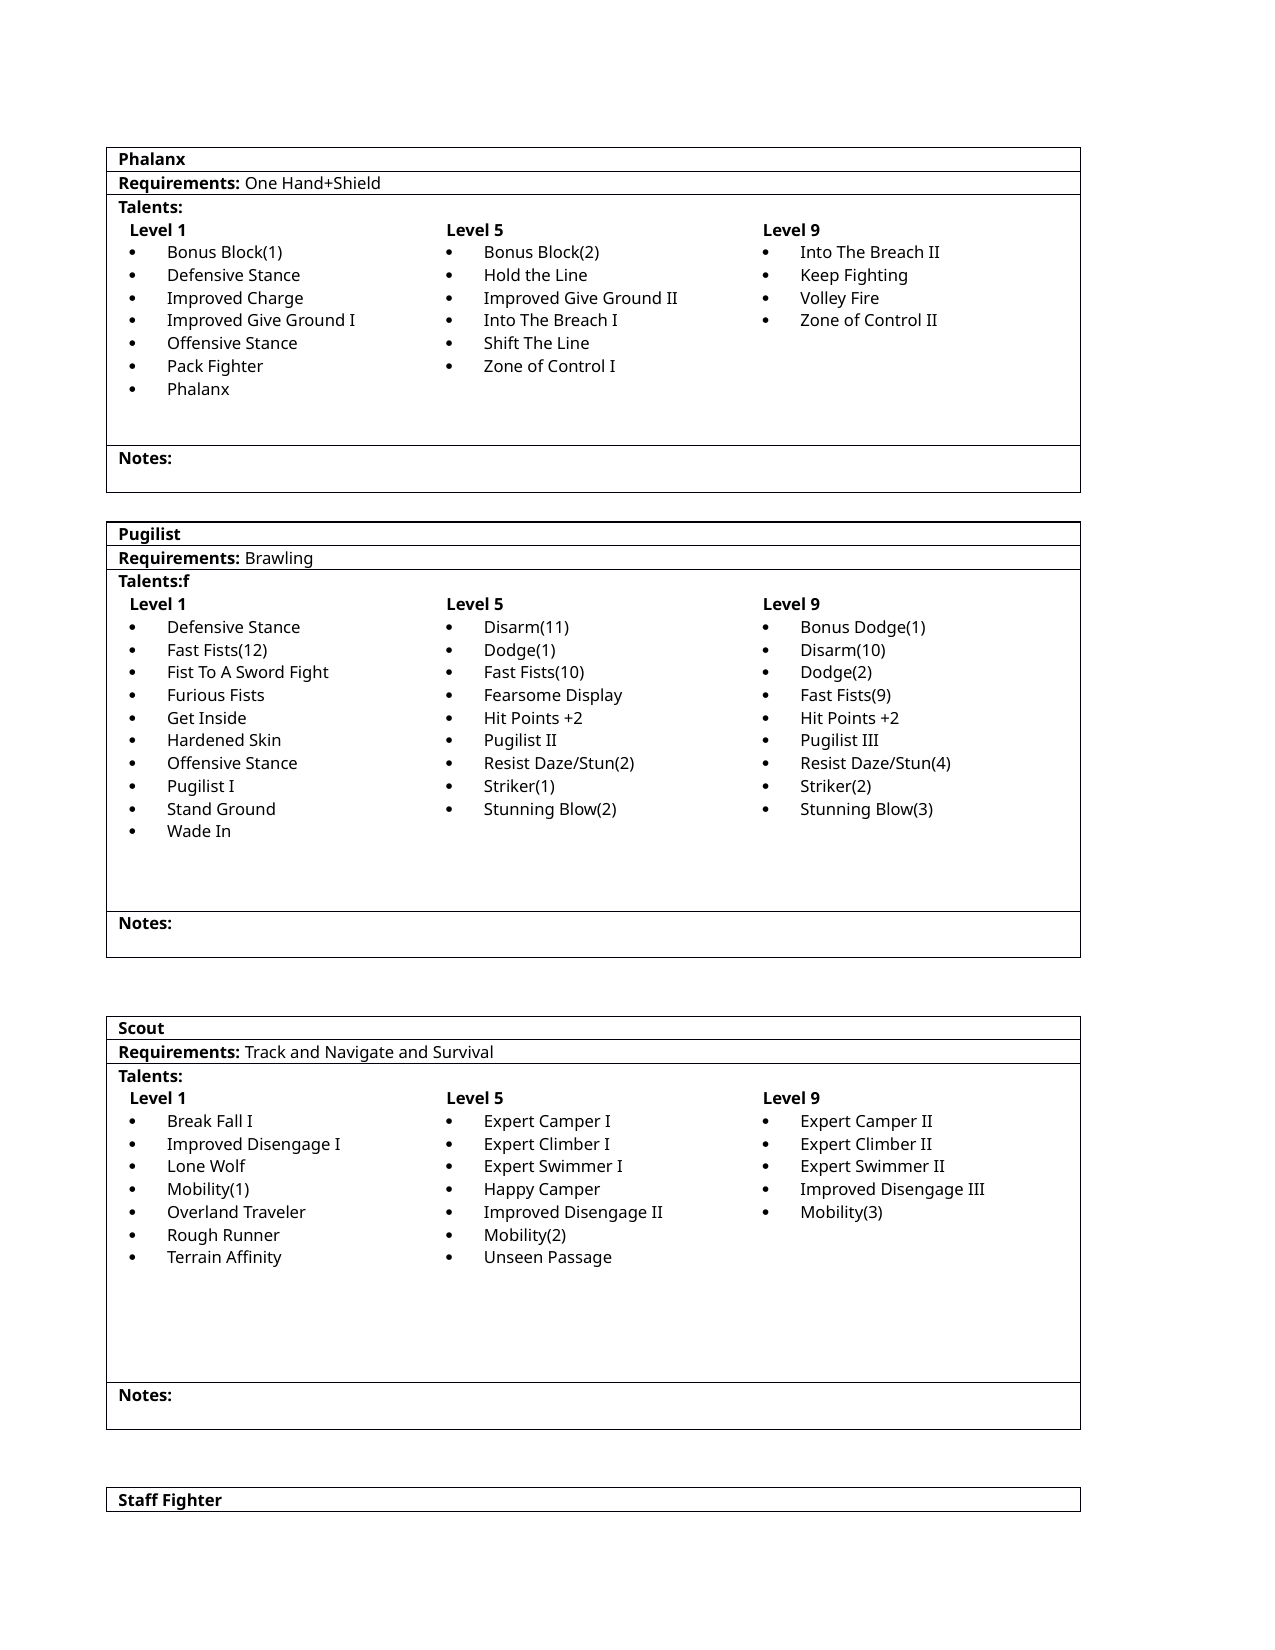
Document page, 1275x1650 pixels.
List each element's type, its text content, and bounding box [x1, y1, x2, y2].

table_header Level 9 [751, 218, 1068, 241]
table_header Pugilist [107, 523, 1080, 545]
table_cell Notes: [107, 446, 1080, 492]
table_cell Notes: [107, 912, 1080, 957]
table_cell Bonus Block(1) Defensive Stance Improved Charge Improved Give Ground I Offensive Stance Pack Fighter Phalanx [118, 241, 435, 422]
table_header Phalanx [107, 148, 1080, 171]
table_header Level 1 [118, 1087, 435, 1109]
table_header Level 5 [435, 593, 751, 615]
table_header Level 1 [118, 593, 435, 615]
table_cell Requirements: Track and Navigate and Survival [107, 1040, 1080, 1063]
table_header Level 1 [118, 218, 435, 241]
table_cell Disarm(11) Dodge(1) Fast Fists(10) Fearsome Display Hit Points +2 Pugilist II Resist Daze/Stun(2) Striker(1) Stunning Blow(2) [435, 615, 751, 888]
table_cell Notes: [107, 1383, 1080, 1428]
table_cell Requirements: One Hand+Shield [107, 172, 1080, 194]
table_cell Break Fall I Improved Disengage I Lone Wolf Mobility(1) Overland Traveler Rough Runner Terrain Affinity [118, 1110, 435, 1359]
table_cell Talents: [107, 195, 1080, 445]
table_cell Expert Camper II Expert Climber II Expert Swimmer II Improved Disengage III Mobility(3) [751, 1110, 1068, 1359]
table_cell Bonus Block(2) Hold the Line Improved Give Ground II Into The Breach I Shift The Line Zone of Control I [435, 241, 751, 422]
table_cell Expert Camper I Expert Climber I Expert Swimmer I Happy Camper Improved Disengage II Mobility(2) Unseen Passage [435, 1110, 751, 1359]
table_cell Defensive Stance Fast Fists(12) Fist To A Sword Fight Furious Fists Get Inside Hardened Skin Offensive Stance Pugilist I Stand Ground Wade In [118, 615, 435, 888]
table_header Level 5 [435, 218, 751, 241]
table_cell Requirements: Brawling [107, 546, 1080, 569]
table_cell Into The Breach II Keep Fighting Volley Fire Zone of Control II [751, 241, 1068, 422]
table_cell Bonus Dodge(1) Disarm(10) Dodge(2) Fast Fists(9) Hit Points +2 Pugilist III Resist Daze/Stun(4) Striker(2) Stunning Blow(3) [751, 615, 1068, 888]
table_header Scout [107, 1017, 1080, 1039]
table_header Level 9 [751, 593, 1068, 615]
table_cell Talents: [107, 1064, 1080, 1382]
table_header Staff Fighter [107, 1488, 1080, 1511]
table_header Level 9 [751, 1087, 1068, 1109]
table_header Level 5 [435, 1087, 751, 1109]
table_cell Talents:f [107, 570, 1080, 911]
